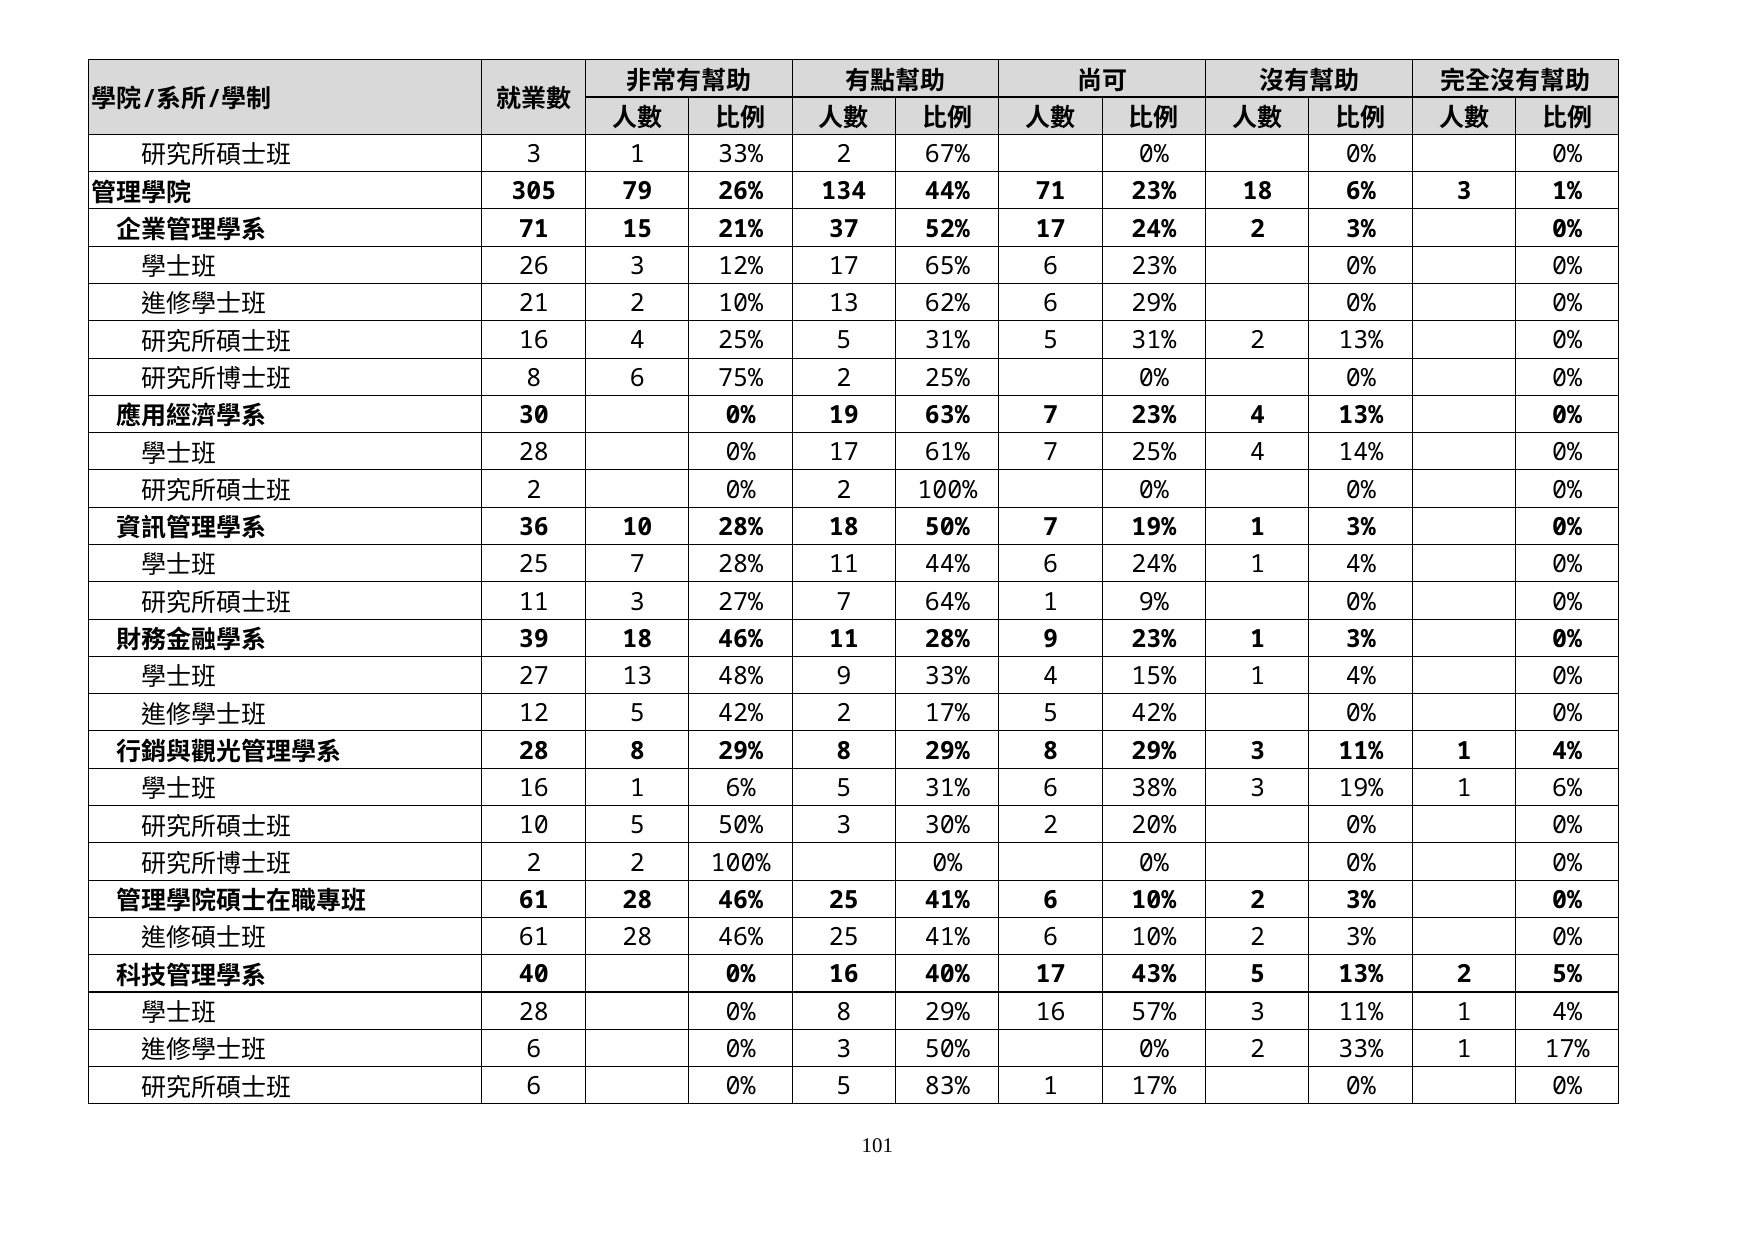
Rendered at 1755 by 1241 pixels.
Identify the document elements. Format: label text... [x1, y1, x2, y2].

table_cell 46% [689, 881, 792, 917]
table_cell 0% [1309, 359, 1412, 395]
table_cell 8 [586, 731, 688, 768]
table_cell 10% [1103, 881, 1205, 917]
table_cell 25% [1103, 433, 1205, 469]
table_header 就業數 [482, 60, 585, 134]
table_cell 17 [793, 433, 895, 469]
table_cell [1413, 247, 1515, 283]
table_cell 0% [1103, 1030, 1205, 1066]
table_cell 28 [482, 433, 585, 469]
table_cell 學士班 [89, 433, 481, 469]
table_cell 33% [896, 657, 998, 693]
table_cell 2 [1206, 881, 1308, 917]
table_cell [1206, 135, 1308, 171]
table_cell 3 [1413, 172, 1515, 208]
table_cell 3 [1206, 731, 1308, 768]
table_cell 4% [1309, 545, 1412, 581]
table_cell [1206, 806, 1308, 842]
table_cell 1 [1206, 508, 1308, 544]
table_cell 6% [1516, 769, 1618, 805]
table_cell 305 [482, 172, 585, 208]
table_cell [1413, 433, 1515, 469]
table_cell 0% [1309, 284, 1412, 320]
table_cell 1 [1413, 1030, 1515, 1066]
table_cell 0% [1516, 881, 1618, 917]
table_cell 人數 [1413, 98, 1515, 134]
table_cell 71 [999, 172, 1102, 208]
table_cell 11% [1309, 993, 1412, 1029]
table_cell 15 [586, 209, 688, 246]
table_cell 0% [689, 955, 792, 991]
table_cell [1413, 620, 1515, 656]
table_cell [1206, 470, 1308, 507]
table_cell 3% [1309, 508, 1412, 544]
table_cell 42% [1103, 694, 1205, 730]
table_cell 29% [1103, 731, 1205, 768]
table_cell 3 [793, 1030, 895, 1066]
table_cell 37 [793, 209, 895, 246]
table_cell 0% [1516, 1067, 1618, 1103]
table_header 尚可 [999, 60, 1205, 96]
table_cell 科技管理學系 [89, 955, 481, 991]
table_cell 0% [1516, 918, 1618, 954]
table_cell [586, 1067, 688, 1103]
table_cell 0% [1516, 694, 1618, 730]
table_cell 比例 [1103, 98, 1205, 134]
table_cell 學士班 [89, 993, 481, 1029]
table_cell 10 [586, 508, 688, 544]
table_cell 7 [586, 545, 688, 581]
table_cell [1413, 470, 1515, 507]
table_cell 1 [1206, 620, 1308, 656]
table_cell 83% [896, 1067, 998, 1103]
table_cell 14% [1309, 433, 1412, 469]
table_cell 企業管理學系 [89, 209, 481, 246]
table_cell 0% [1516, 843, 1618, 879]
table_cell 研究所碩士班 [89, 582, 481, 618]
table_cell 28 [482, 731, 585, 768]
table_cell 比例 [1516, 98, 1618, 134]
table_cell 4 [1206, 433, 1308, 469]
table_cell 29% [896, 993, 998, 1029]
table_cell 12% [689, 247, 792, 283]
table_cell 17 [999, 209, 1102, 246]
table_cell [1413, 918, 1515, 954]
table_cell 應用經濟學系 [89, 396, 481, 432]
table_cell 3 [793, 806, 895, 842]
table_cell 0% [689, 1067, 792, 1103]
table_cell 27% [689, 582, 792, 618]
table_cell 管理學院 [89, 172, 481, 208]
table_cell 研究所碩士班 [89, 1067, 481, 1103]
table_cell 10% [1103, 918, 1205, 954]
table_cell 0% [689, 1030, 792, 1066]
table_cell 進修學士班 [89, 1030, 481, 1066]
table_cell 17% [1103, 1067, 1205, 1103]
table_cell 3% [1309, 209, 1412, 246]
table_cell 5 [793, 321, 895, 357]
table_cell 研究所博士班 [89, 359, 481, 395]
table_cell [586, 470, 688, 507]
table_cell 61 [482, 918, 585, 954]
table_cell 12 [482, 694, 585, 730]
table_cell 24% [1103, 545, 1205, 581]
table_cell 學士班 [89, 247, 481, 283]
table_cell 30 [482, 396, 585, 432]
table_cell 0% [1309, 843, 1412, 879]
table_cell 比例 [896, 98, 998, 134]
table_cell 3% [1309, 620, 1412, 656]
table_cell [1413, 582, 1515, 618]
table_cell 23% [1103, 247, 1205, 283]
table_cell 4% [1516, 993, 1618, 1029]
table_cell 31% [896, 769, 998, 805]
table_cell [1413, 135, 1515, 171]
table_cell [1413, 545, 1515, 581]
table_cell [1413, 843, 1515, 879]
table_cell 10 [482, 806, 585, 842]
table_cell 2 [1206, 209, 1308, 246]
table_cell 21 [482, 284, 585, 320]
table_cell 28% [689, 508, 792, 544]
table_cell 134 [793, 172, 895, 208]
table_cell 2 [1206, 321, 1308, 357]
table_cell 25% [689, 321, 792, 357]
table_cell 0% [1309, 1067, 1412, 1103]
table_cell 41% [896, 918, 998, 954]
table_cell 62% [896, 284, 998, 320]
table_cell 41% [896, 881, 998, 917]
table_cell [1206, 284, 1308, 320]
table_header 學院/系所/學制 [89, 60, 481, 134]
table_cell 5 [999, 694, 1102, 730]
table_cell [586, 1030, 688, 1066]
table_cell 管理學院碩士在職專班 [89, 881, 481, 917]
table_cell 52% [896, 209, 998, 246]
table_cell 2 [793, 470, 895, 507]
table_cell 11 [793, 545, 895, 581]
table_cell 63% [896, 396, 998, 432]
table_cell [1413, 209, 1515, 246]
table_cell 4 [999, 657, 1102, 693]
table_cell 0% [689, 433, 792, 469]
table_cell 0% [689, 396, 792, 432]
table_cell 0% [1516, 284, 1618, 320]
table_cell 44% [896, 545, 998, 581]
table_cell 0% [1516, 359, 1618, 395]
table_cell 1 [999, 582, 1102, 618]
table_cell 人數 [793, 98, 895, 134]
table_cell 26% [689, 172, 792, 208]
table_cell 0% [1309, 135, 1412, 171]
table_cell [999, 470, 1102, 507]
table_cell [1206, 247, 1308, 283]
table_cell 28% [689, 545, 792, 581]
table_cell 財務金融學系 [89, 620, 481, 656]
table_cell 13 [586, 657, 688, 693]
table_cell 0% [689, 470, 792, 507]
table_cell 0% [1516, 321, 1618, 357]
table_cell 0% [1516, 806, 1618, 842]
table_cell 3% [1309, 881, 1412, 917]
table_cell 4% [1309, 657, 1412, 693]
table_cell 16 [482, 769, 585, 805]
table_cell 0% [1309, 694, 1412, 730]
table_cell [1413, 694, 1515, 730]
table_cell 19 [793, 396, 895, 432]
table_cell 9 [999, 620, 1102, 656]
table_cell 20% [1103, 806, 1205, 842]
table_cell 18 [1206, 172, 1308, 208]
table_cell 4 [1206, 396, 1308, 432]
table_cell 0% [1516, 657, 1618, 693]
table_cell [999, 359, 1102, 395]
table_cell [1413, 396, 1515, 432]
table_cell 43% [1103, 955, 1205, 991]
table_cell 7 [793, 582, 895, 618]
table_cell 65% [896, 247, 998, 283]
table_cell [1413, 1067, 1515, 1103]
table_cell 研究所碩士班 [89, 806, 481, 842]
table_cell 13 [793, 284, 895, 320]
table_cell 3 [586, 582, 688, 618]
table_cell 2 [1206, 1030, 1308, 1066]
table_cell 1% [1516, 172, 1618, 208]
table_cell 進修學士班 [89, 694, 481, 730]
table_cell [586, 396, 688, 432]
table_cell 40 [482, 955, 585, 991]
table_cell 0% [1309, 806, 1412, 842]
table_cell [1206, 359, 1308, 395]
table_cell 進修學士班 [89, 284, 481, 320]
table_cell [1413, 806, 1515, 842]
table_cell 2 [793, 135, 895, 171]
table_cell 0% [1309, 582, 1412, 618]
table_cell 46% [689, 918, 792, 954]
table_cell 16 [999, 993, 1102, 1029]
table_cell 42% [689, 694, 792, 730]
table_cell 11% [1309, 731, 1412, 768]
table_cell 7 [999, 433, 1102, 469]
table_cell [999, 135, 1102, 171]
table_cell 1 [586, 135, 688, 171]
table_cell 0% [1309, 470, 1412, 507]
table_cell 8 [793, 993, 895, 1029]
table_cell 5 [586, 694, 688, 730]
table_cell 0% [896, 843, 998, 879]
table_cell 人數 [586, 98, 688, 134]
table_cell 8 [999, 731, 1102, 768]
table_cell 25% [896, 359, 998, 395]
table_cell 3% [1309, 918, 1412, 954]
table_cell 6 [999, 284, 1102, 320]
table_cell 28 [586, 918, 688, 954]
table_cell 0% [1309, 247, 1412, 283]
table_cell 1 [1206, 545, 1308, 581]
table_cell 8 [482, 359, 585, 395]
table_cell 6 [999, 545, 1102, 581]
table_cell 2 [482, 843, 585, 879]
table_cell 0% [1516, 433, 1618, 469]
table_cell 28 [586, 881, 688, 917]
table_header 完全沒有幫助 [1413, 60, 1618, 96]
table_cell 61 [482, 881, 585, 917]
table_cell 5 [793, 769, 895, 805]
table_cell 進修碩士班 [89, 918, 481, 954]
table_cell 18 [586, 620, 688, 656]
table_cell 29% [1103, 284, 1205, 320]
table_cell 36 [482, 508, 585, 544]
table_cell 6% [689, 769, 792, 805]
table_cell 研究所碩士班 [89, 470, 481, 507]
table_cell 3 [586, 247, 688, 283]
table_cell 6 [999, 769, 1102, 805]
table_cell 24% [1103, 209, 1205, 246]
table_cell 0% [1103, 135, 1205, 171]
table_cell 10% [689, 284, 792, 320]
table_cell [1206, 843, 1308, 879]
table_cell 6 [586, 359, 688, 395]
table_cell 25 [793, 918, 895, 954]
table_cell 0% [1516, 247, 1618, 283]
table_cell 7 [999, 508, 1102, 544]
table_cell 25 [482, 545, 585, 581]
table_cell 6 [999, 247, 1102, 283]
table_cell 79 [586, 172, 688, 208]
table_cell 67% [896, 135, 998, 171]
table_cell 5 [999, 321, 1102, 357]
table_cell 3 [482, 135, 585, 171]
table_cell [586, 433, 688, 469]
table_cell [586, 993, 688, 1029]
table_cell 5 [793, 1067, 895, 1103]
table_cell 3 [1206, 769, 1308, 805]
table_cell 人數 [999, 98, 1102, 134]
table_cell 3 [1206, 993, 1308, 1029]
table_cell 4 [586, 321, 688, 357]
table_cell 5 [1206, 955, 1308, 991]
table_header 有點幫助 [793, 60, 998, 96]
table_cell 21% [689, 209, 792, 246]
table_cell 13% [1309, 321, 1412, 357]
table_cell 0% [1103, 470, 1205, 507]
table_cell 2 [482, 470, 585, 507]
table_cell [1413, 508, 1515, 544]
table_cell [1413, 359, 1515, 395]
table_cell 16 [793, 955, 895, 991]
table_cell [1413, 321, 1515, 357]
table_cell 17% [1516, 1030, 1618, 1066]
table_cell [586, 955, 688, 991]
table_cell 0% [1516, 545, 1618, 581]
table_cell 17 [793, 247, 895, 283]
table_cell 資訊管理學系 [89, 508, 481, 544]
table_cell 31% [896, 321, 998, 357]
table_cell [1206, 582, 1308, 618]
table_cell 6 [999, 881, 1102, 917]
table_cell 38% [1103, 769, 1205, 805]
table_cell 0% [1516, 396, 1618, 432]
table_cell 29% [896, 731, 998, 768]
table_cell 行銷與觀光管理學系 [89, 731, 481, 768]
table_cell 50% [896, 508, 998, 544]
table_cell 0% [1516, 135, 1618, 171]
table_cell 44% [896, 172, 998, 208]
table_cell 研究所碩士班 [89, 321, 481, 357]
table_cell 學士班 [89, 769, 481, 805]
table_cell 學士班 [89, 545, 481, 581]
table_cell 0% [689, 993, 792, 1029]
table_cell 30% [896, 806, 998, 842]
table_cell [999, 843, 1102, 879]
table_cell [1413, 284, 1515, 320]
table_cell 29% [689, 731, 792, 768]
table_cell 15% [1103, 657, 1205, 693]
table_cell 17% [896, 694, 998, 730]
table_cell 0% [1516, 209, 1618, 246]
table_cell 4% [1516, 731, 1618, 768]
table_cell 27 [482, 657, 585, 693]
table_cell 6% [1309, 172, 1412, 208]
table_cell 2 [793, 359, 895, 395]
table_cell 比例 [689, 98, 792, 134]
table_cell 17 [999, 955, 1102, 991]
table_cell 26 [482, 247, 585, 283]
table_cell 61% [896, 433, 998, 469]
table_cell 9% [1103, 582, 1205, 618]
table_cell 23% [1103, 396, 1205, 432]
table_cell 11 [482, 582, 585, 618]
table_header 非常有幫助 [586, 60, 792, 96]
table_cell 7 [999, 396, 1102, 432]
table_cell 5% [1516, 955, 1618, 991]
table_cell 64% [896, 582, 998, 618]
table_cell 2 [1413, 955, 1515, 991]
table_cell 28 [482, 993, 585, 1029]
table_cell 31% [1103, 321, 1205, 357]
table_cell 0% [1516, 620, 1618, 656]
table_cell [1413, 657, 1515, 693]
table_cell 比例 [1309, 98, 1412, 134]
table_cell 2 [999, 806, 1102, 842]
table_cell 6 [999, 918, 1102, 954]
table_cell 23% [1103, 172, 1205, 208]
table_cell 48% [689, 657, 792, 693]
table_cell 100% [896, 470, 998, 507]
table_cell 71 [482, 209, 585, 246]
table_cell 19% [1309, 769, 1412, 805]
table_cell 1 [586, 769, 688, 805]
table_cell 16 [482, 321, 585, 357]
table_cell 18 [793, 508, 895, 544]
table_cell 75% [689, 359, 792, 395]
table_cell 0% [1103, 359, 1205, 395]
table_cell [1206, 694, 1308, 730]
table_cell 1 [1413, 769, 1515, 805]
table_cell 0% [1103, 843, 1205, 879]
table_cell 學士班 [89, 657, 481, 693]
table_cell 0% [1516, 470, 1618, 507]
table_cell 5 [586, 806, 688, 842]
table_cell 2 [586, 284, 688, 320]
table_cell 100% [689, 843, 792, 879]
table_cell 1 [999, 1067, 1102, 1103]
table_cell 研究所碩士班 [89, 135, 481, 171]
table_cell 13% [1309, 955, 1412, 991]
table_cell 8 [793, 731, 895, 768]
table_cell 33% [689, 135, 792, 171]
table_header 沒有幫助 [1206, 60, 1412, 96]
table_cell 2 [586, 843, 688, 879]
table_cell 研究所博士班 [89, 843, 481, 879]
table_cell 57% [1103, 993, 1205, 1029]
table_cell 46% [689, 620, 792, 656]
table_cell 33% [1309, 1030, 1412, 1066]
table_cell 2 [793, 694, 895, 730]
table_cell 1 [1413, 993, 1515, 1029]
table_cell 39 [482, 620, 585, 656]
table_cell [793, 843, 895, 879]
table_cell 19% [1103, 508, 1205, 544]
table_cell 人數 [1206, 98, 1308, 134]
table_cell 9 [793, 657, 895, 693]
table_cell 1 [1206, 657, 1308, 693]
table_cell [1413, 881, 1515, 917]
table_cell 0% [1516, 582, 1618, 618]
table_cell 50% [896, 1030, 998, 1066]
table_cell 25 [793, 881, 895, 917]
table_cell 0% [1516, 508, 1618, 544]
table_cell [1206, 1067, 1308, 1103]
table_cell [999, 1030, 1102, 1066]
table_cell 50% [689, 806, 792, 842]
table_cell 1 [1413, 731, 1515, 768]
table_cell 23% [1103, 620, 1205, 656]
table_cell 13% [1309, 396, 1412, 432]
table_cell 6 [482, 1067, 585, 1103]
table_cell 40% [896, 955, 998, 991]
table_cell 28% [896, 620, 998, 656]
table_cell 2 [1206, 918, 1308, 954]
table_cell 11 [793, 620, 895, 656]
table_cell 6 [482, 1030, 585, 1066]
